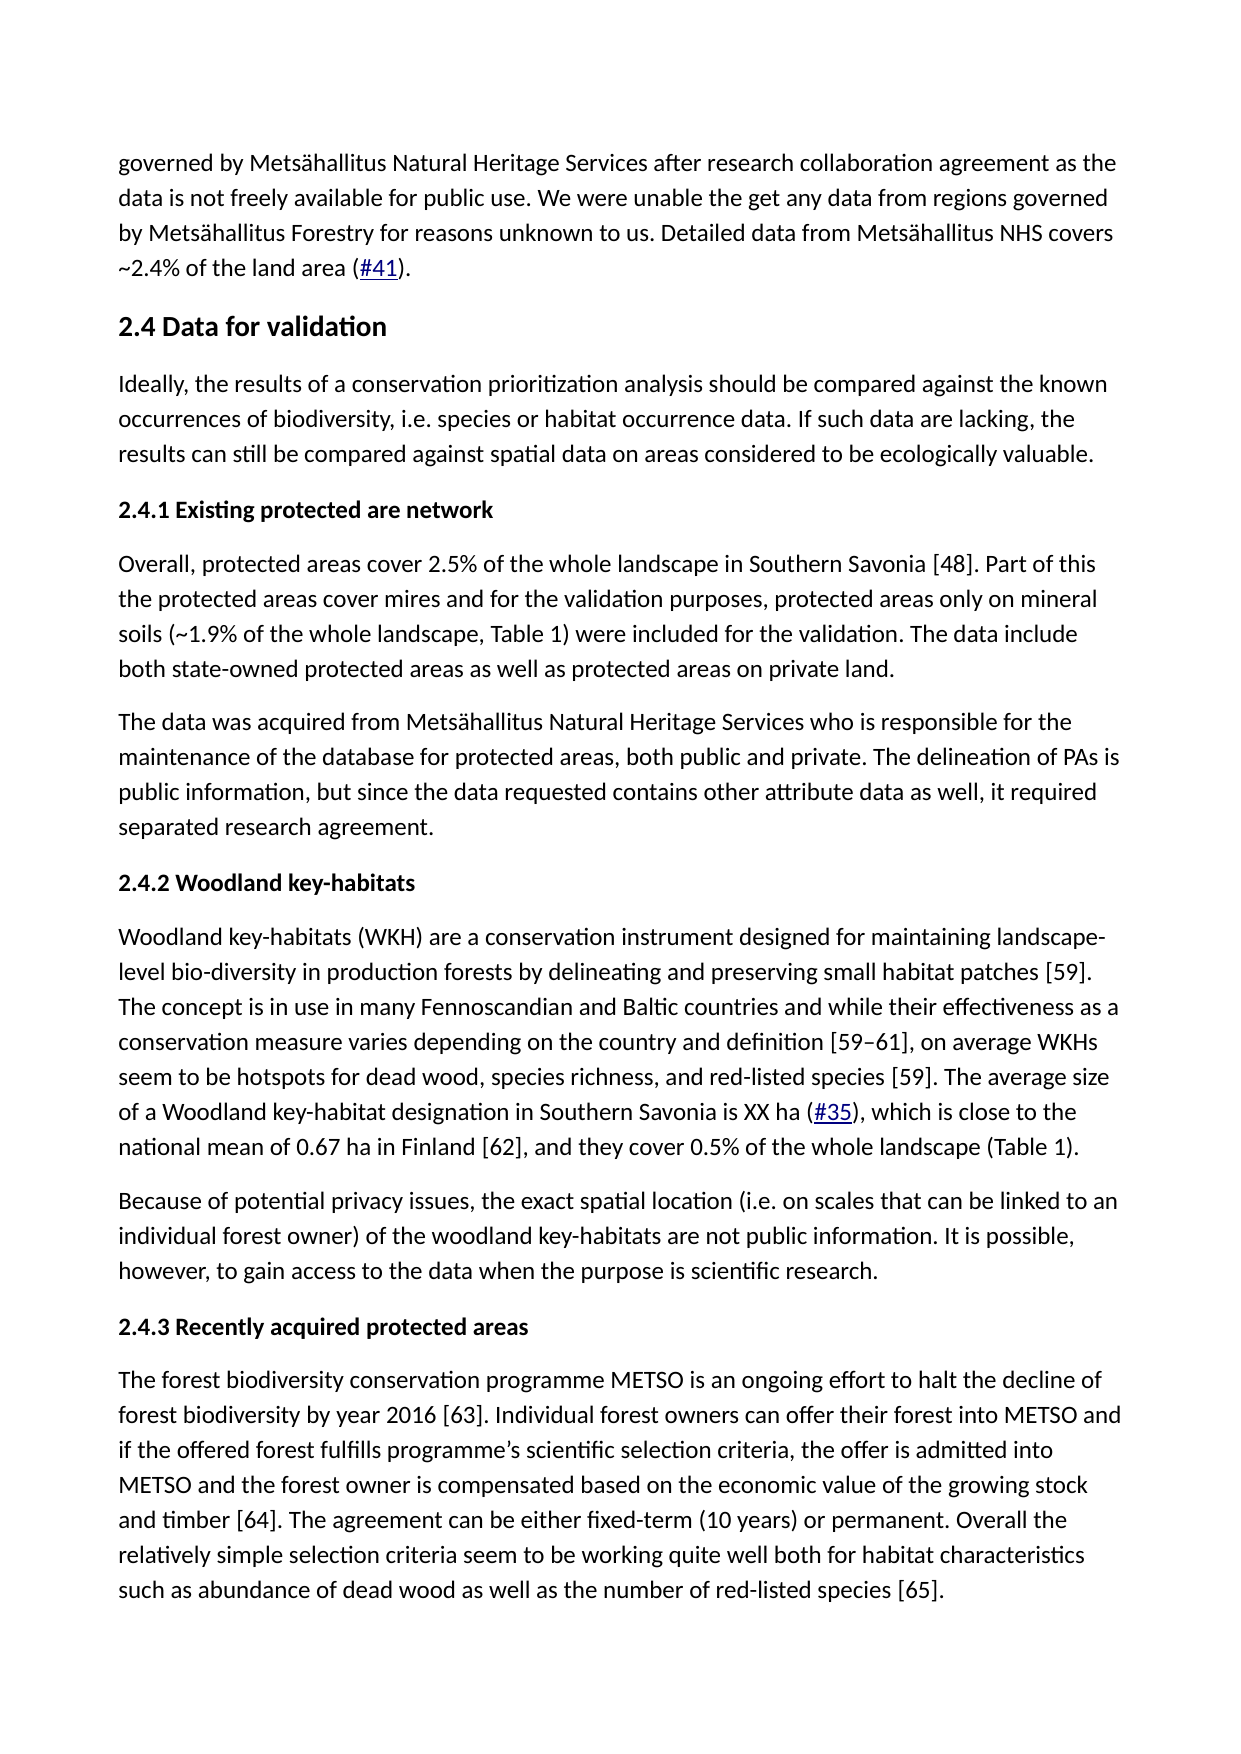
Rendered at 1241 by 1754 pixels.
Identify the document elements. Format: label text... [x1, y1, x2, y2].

text Woodland key-habitats (WKH) are a conservation instrument designed for maintaining landscape-level bio-diversity in production forests by delineating and preserving small habitat patches [59]⁠. The concept is in use in many Fennoscandian and Baltic countries and while their effectiveness as a conservation measure varies depending on the country and definition [59–61]⁠, on average WKHs seem to be hotspots for dead wood, species richness, and red-listed species [59]⁠. The average size of a Woodland key-habitat designation in Southern Savonia is XX ha (#35), which is close to the national mean of 0.67 ha in Finland [62]⁠, and they cover 0.5% of the whole landscape (Table 1). [118, 921, 1122, 1162]
text governed by Metsähallitus Natural Heritage Services after research collaboration agreement as the data is not freely available for public use. We were unable the get any data from regions governed by Metsähallitus Forestry for reasons unknown to us. Detailed data from Metsähallitus NHS covers ~2.4% of the land area (#41). [118, 148, 1122, 283]
text The forest biodiversity conservation programme METSO is an ongoing effort to halt the decline of forest biodiversity by year 2016 [63]⁠. Individual forest owners can offer their forest into METSO and if the offered forest fulfills programme’s scientific selection criteria, the offer is admitted into METSO and the forest owner is compensated based on the economic value of the growing stock and timber [64]⁠. The agreement can be either fixed-term (10 years) or permanent. Overall the relatively simple selection criteria seem to be working quite well both for habitat characteristics such as abundance of dead wood as well as the number of red-listed species [65]⁠. [118, 1364, 1122, 1605]
text The data was acquired from Metsähallitus Natural Heritage Services who is responsible for the maintenance of the database for protected areas, both public and private. The delineation of PAs is public information, but since the data requested contains other attribute data as well, it required separated research agreement. [118, 706, 1122, 842]
subtitle 2.4 Data for validation [118, 308, 1122, 344]
subtitle 2.4.2 Woodland key-habitats [118, 867, 1122, 898]
subtitle 2.4.3 Recently acquired protected areas [118, 1311, 1122, 1341]
subtitle 2.4.1 Existing protected are network [118, 494, 1122, 524]
text Overall, protected areas cover 2.5% of the whole landscape in Southern Savonia [48]⁠. Part of this the protected areas cover mires and for the validation purposes, protected areas only on mineral soils (~1.9% of the whole landscape, Table 1) were included for the validation. The data include both state-owned protected areas as well as protected areas on private land. [118, 548, 1122, 683]
text Ideally, the results of a conservation prioritization analysis should be compared against the known occurrences of biodiversity, i.e. species or habitat occurrence data. If such data are lacking, the results can still be compared against spatial data on areas considered to be ecologically valuable. [118, 368, 1122, 469]
text Because of potential privacy issues, the exact spatial location (i.e. on scales that can be linked to an individual forest owner) of the woodland key-habitats are not public information. It is possible, however, to gain access to the data when the purpose is scientific research. [118, 1185, 1122, 1285]
